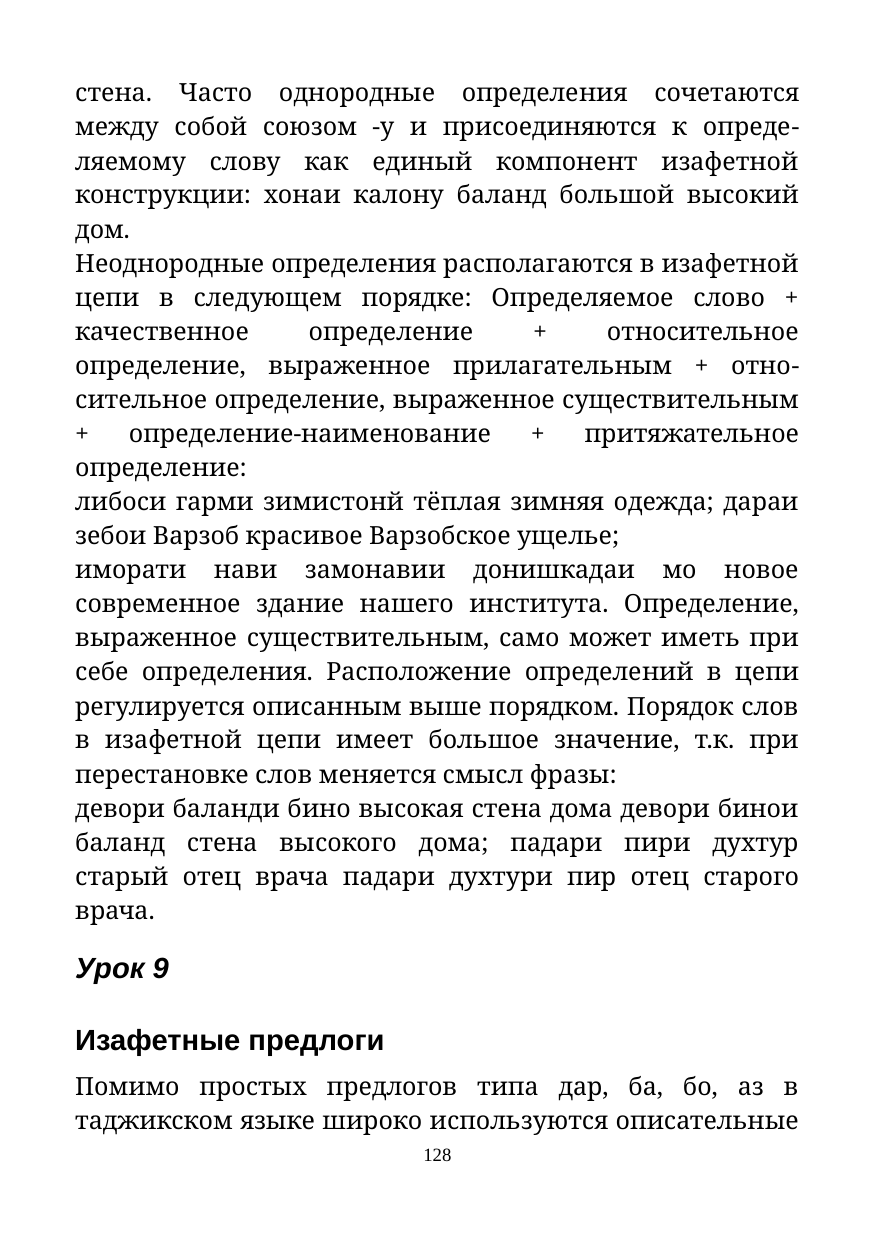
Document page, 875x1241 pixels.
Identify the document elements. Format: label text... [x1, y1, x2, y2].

text либоси гарми зимистонй тёплая зимняя одежда; дараи зебои Варзоб красивое Варзобское ущелье; [75, 484, 799, 552]
text иморати нави замонавии донишкадаи мо новое современное здание нашего института. Определение, выраженное существительным, само может иметь при себе определения. Расположение определе­ний в цепи регулируется описанным выше порядком. Порядок слов в изафетной цепи имеет большое значение, т.к. при перестановке слов меняется смысл фразы: [75, 552, 799, 790]
text девори баланди бино высокая стена дома девори бинои баланд стена высокого дома; падари пири духтур старый отец врача падари духту­ри пир отец старого врача. [75, 790, 799, 927]
text Неоднородные определения располагаются в изафетной цепи в сле­дующем порядке: Определяемое слово + качественное определение + относительное определение, выраженное прилагательным + отно­сительное определение, выраженное существительным + определе­ние-наименование + притяжательное определение: [75, 245, 799, 484]
subtitle Урок 9 [75, 952, 799, 985]
text стена. Часто однородные определе­ния сочетаются между собой союзом -у и присоединяются к опреде­ляемому слову как единый компонент изафетной конструкции: хо­наи калону баланд большой высокий дом. [75, 75, 799, 245]
subtitle Изафетные предлоги [75, 1023, 799, 1056]
text Помимо простых предлогов типа дар, ба, бо, аз в таджикском языке широко используются описательные [75, 1069, 799, 1137]
